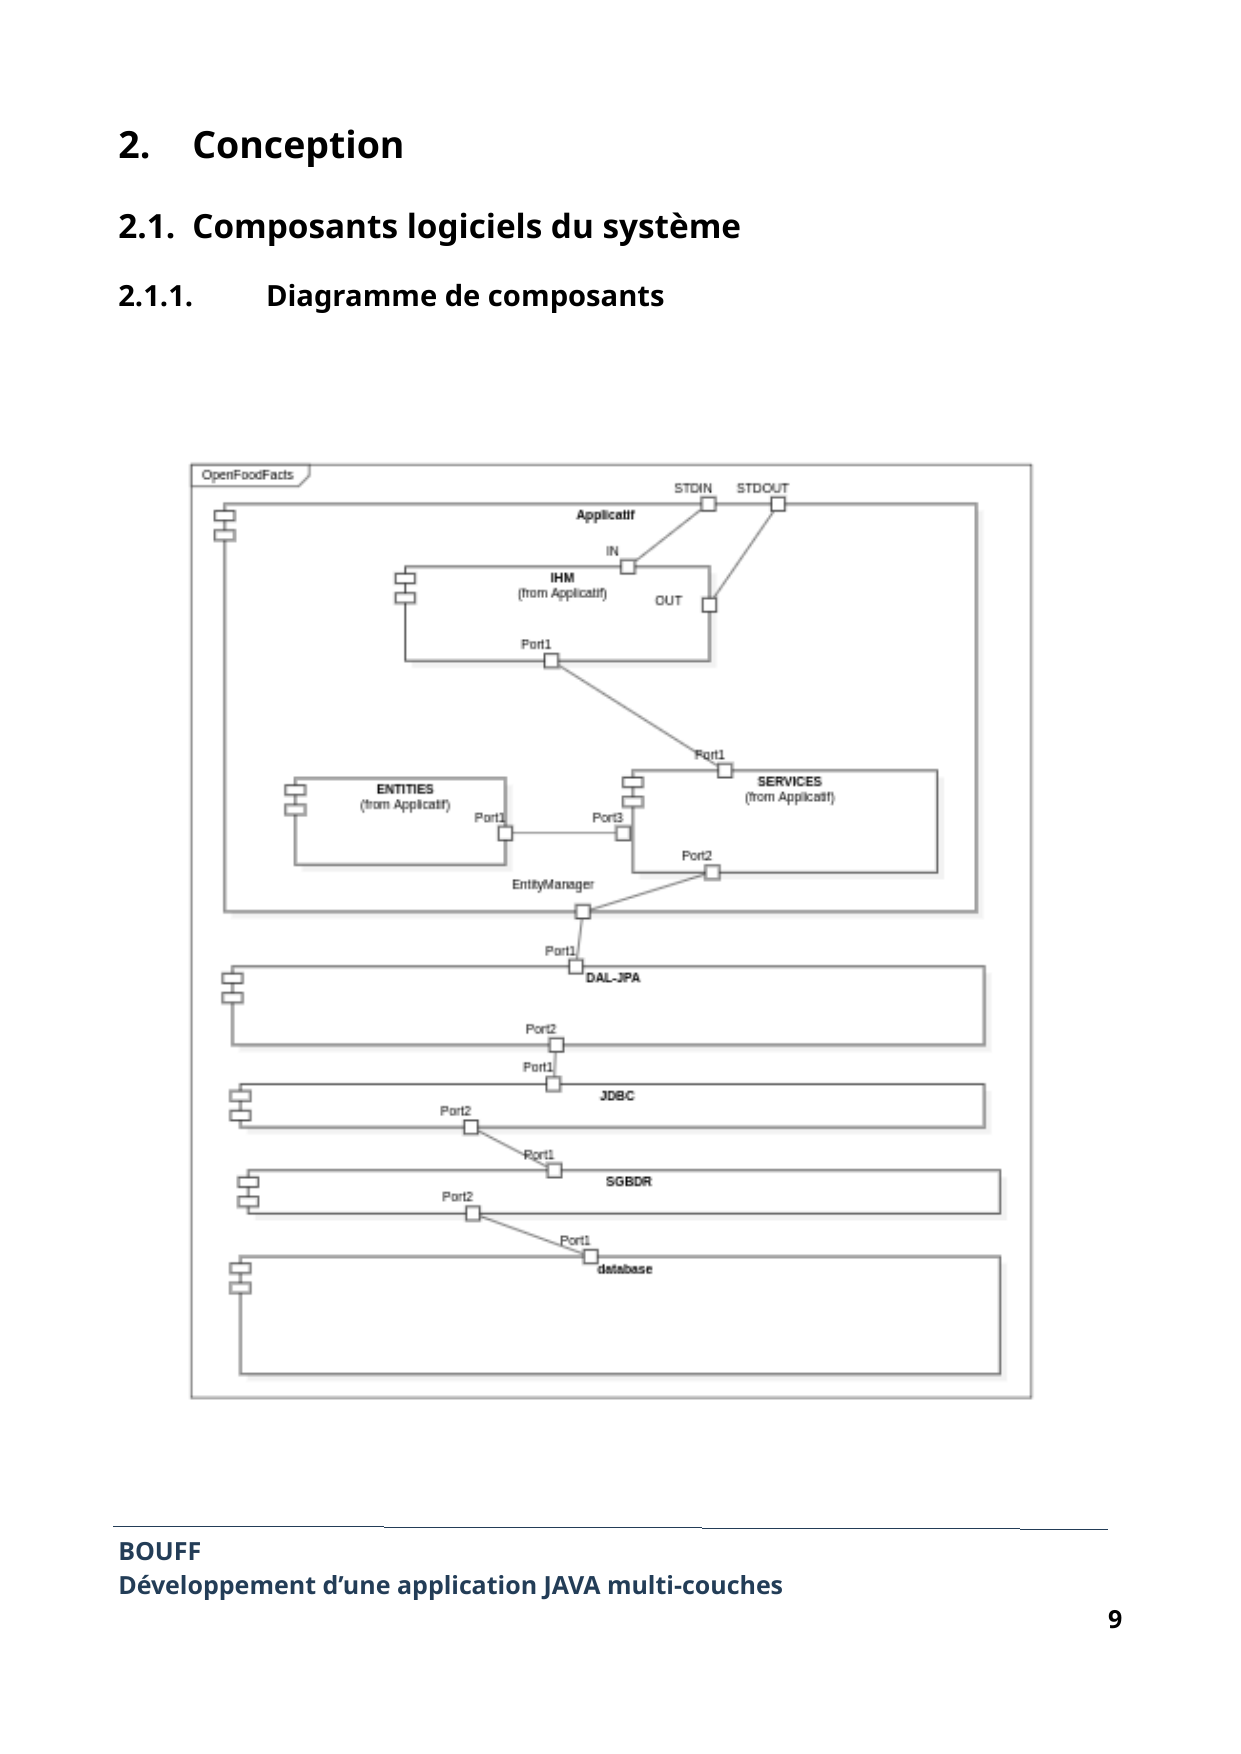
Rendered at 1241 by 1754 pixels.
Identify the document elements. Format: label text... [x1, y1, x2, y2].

picture [174, 438, 1057, 1417]
subtitle Diagramme de composants [118, 275, 1122, 315]
subtitle Conception [118, 118, 1122, 169]
subtitle Composants logiciels du système [118, 202, 1122, 248]
